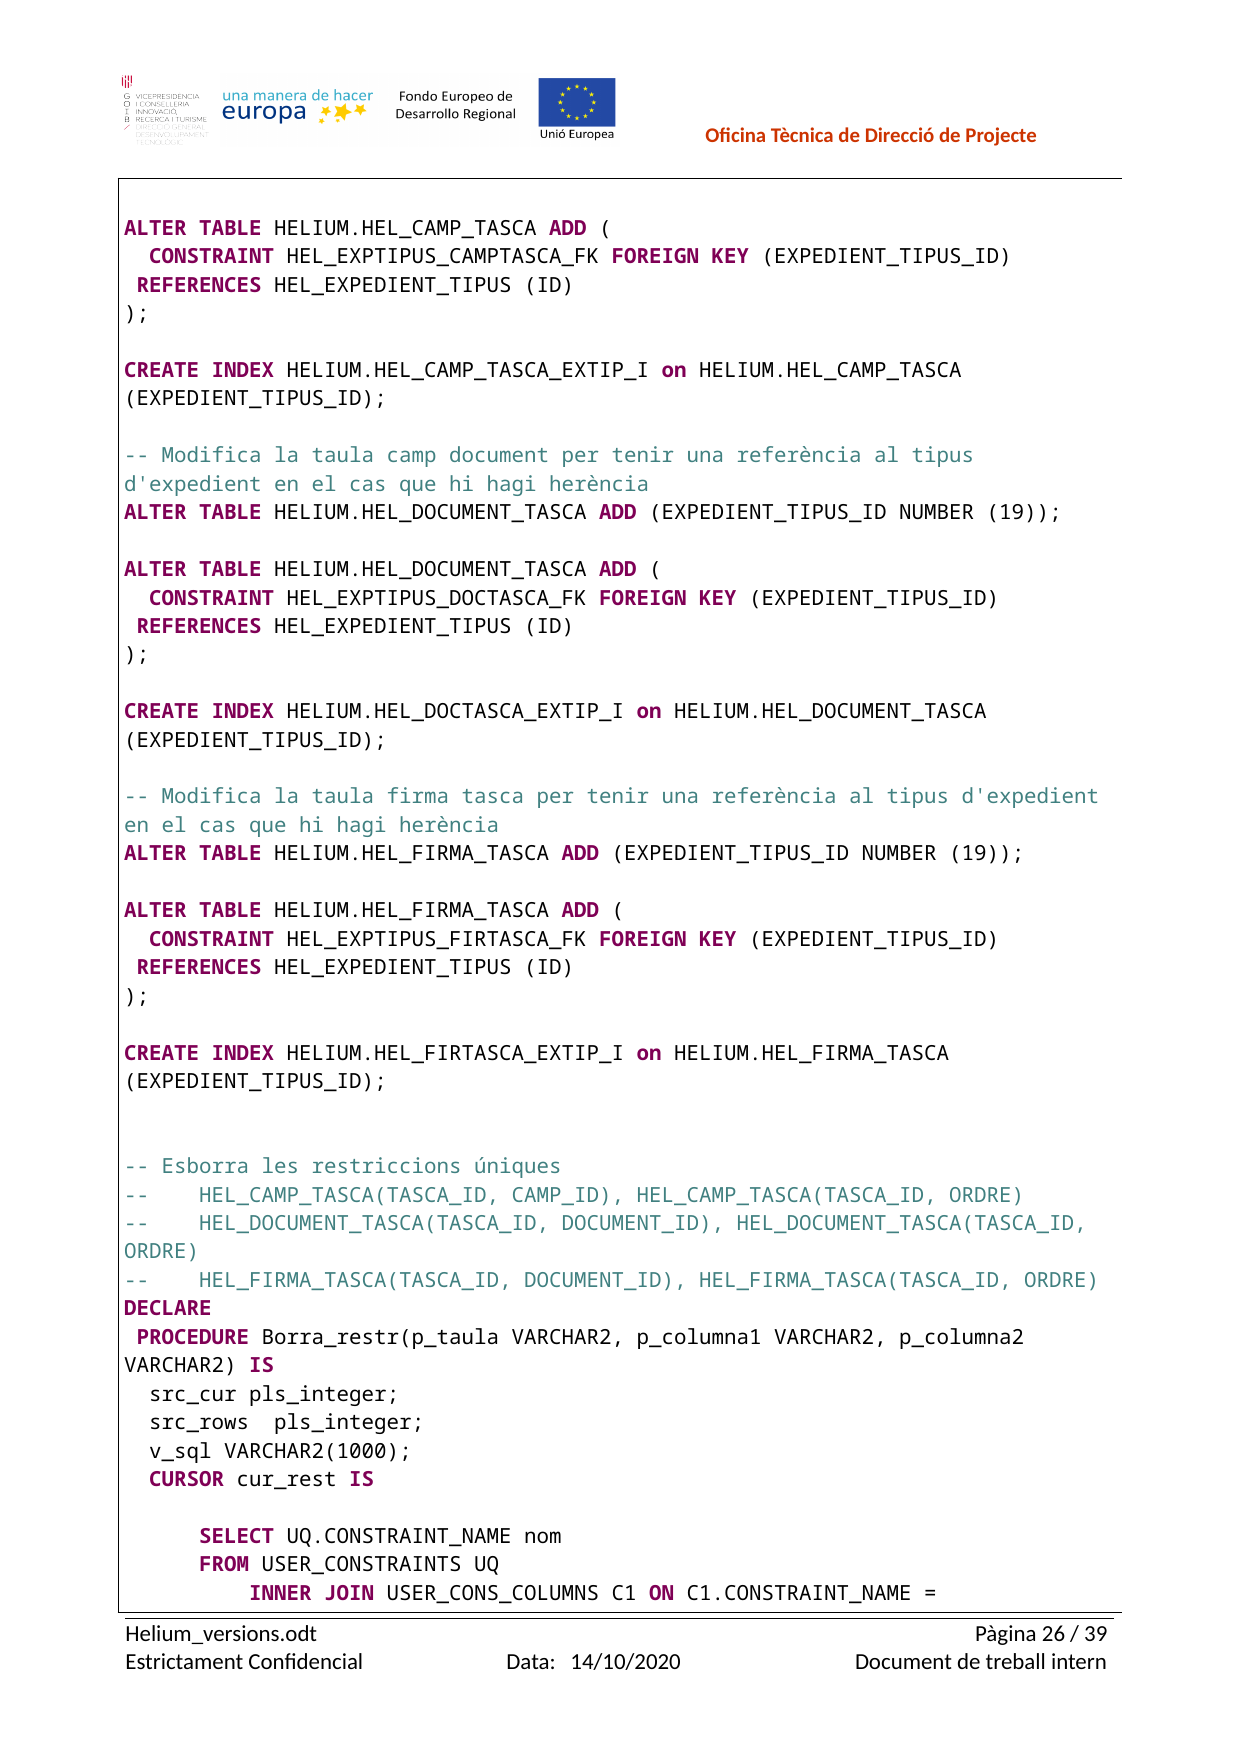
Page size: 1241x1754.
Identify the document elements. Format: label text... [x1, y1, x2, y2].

picture [118, 73, 213, 147]
picture [219, 73, 621, 147]
table_header ALTER TABLE HELIUM.HEL_CAMP_TASCA ADD ( CONSTRAINT HEL_EXPTIPUS_CAMPTASCA_FK FOREIGN KEY (EXPEDIENT_TIPUS_ID) REFERENCES HEL_EXPEDIENT_TIPUS (ID) ); CREATE INDEX HELIUM.HEL_CAMP_TASCA_EXTIP_I on HELIUM.HEL_CAMP_TASCA (EXPEDIENT_TIPUS_ID); -- Modifica la taula camp document per tenir una referència al tipus d'expedient en el cas que hi hagi herència ALTER TABLE HELIUM.HEL_DOCUMENT_TASCA ADD (EXPEDIENT_TIPUS_ID NUMBER (19)); ALTER TABLE HELIUM.HEL_DOCUMENT_TASCA ADD ( CONSTRAINT HEL_EXPTIPUS_DOCTASCA_FK FOREIGN KEY (EXPEDIENT_TIPUS_ID) REFERENCES HEL_EXPEDIENT_TIPUS (ID) ); CREATE INDEX HELIUM.HEL_DOCTASCA_EXTIP_I on HELIUM.HEL_DOCUMENT_TASCA (EXPEDIENT_TIPUS_ID); -- Modifica la taula firma tasca per tenir una referència al tipus d'expedient en el cas que hi hagi herència ALTER TABLE HELIUM.HEL_FIRMA_TASCA ADD (EXPEDIENT_TIPUS_ID NUMBER (19)); ALTER TABLE HELIUM.HEL_FIRMA_TASCA ADD ( CONSTRAINT HEL_EXPTIPUS_FIRTASCA_FK FOREIGN KEY (EXPEDIENT_TIPUS_ID) REFERENCES HEL_EXPEDIENT_TIPUS (ID) ); CREATE INDEX HELIUM.HEL_FIRTASCA_EXTIP_I on HELIUM.HEL_FIRMA_TASCA (EXPEDIENT_TIPUS_ID); -- Esborra les restriccions úniques -- HEL_CAMP_TASCA(TASCA_ID, CAMP_ID), HEL_CAMP_TASCA(TASCA_ID, ORDRE) -- HEL_DOCUMENT_TASCA(TASCA_ID, DOCUMENT_ID), HEL_DOCUMENT_TASCA(TASCA_ID, ORDRE) -- HEL_FIRMA_TASCA(TASCA_ID, DOCUMENT_ID), HEL_FIRMA_TASCA(TASCA_ID, ORDRE) DECLARE PROCEDURE Borra_restr(p_taula VARCHAR2, p_columna1 VARCHAR2, p_columna2 VARCHAR2) IS src_cur pls_integer; src_rows pls_integer; v_sql VARCHAR2(1000); CURSOR cur_rest IS SELECT UQ.CONSTRAINT_NAME nom FROM USER_CONSTRAINTS UQ INNER JOIN USER_CONS_COLUMNS C1 ON C1.CONSTRAINT_NAME = [119, 179, 1122, 1612]
